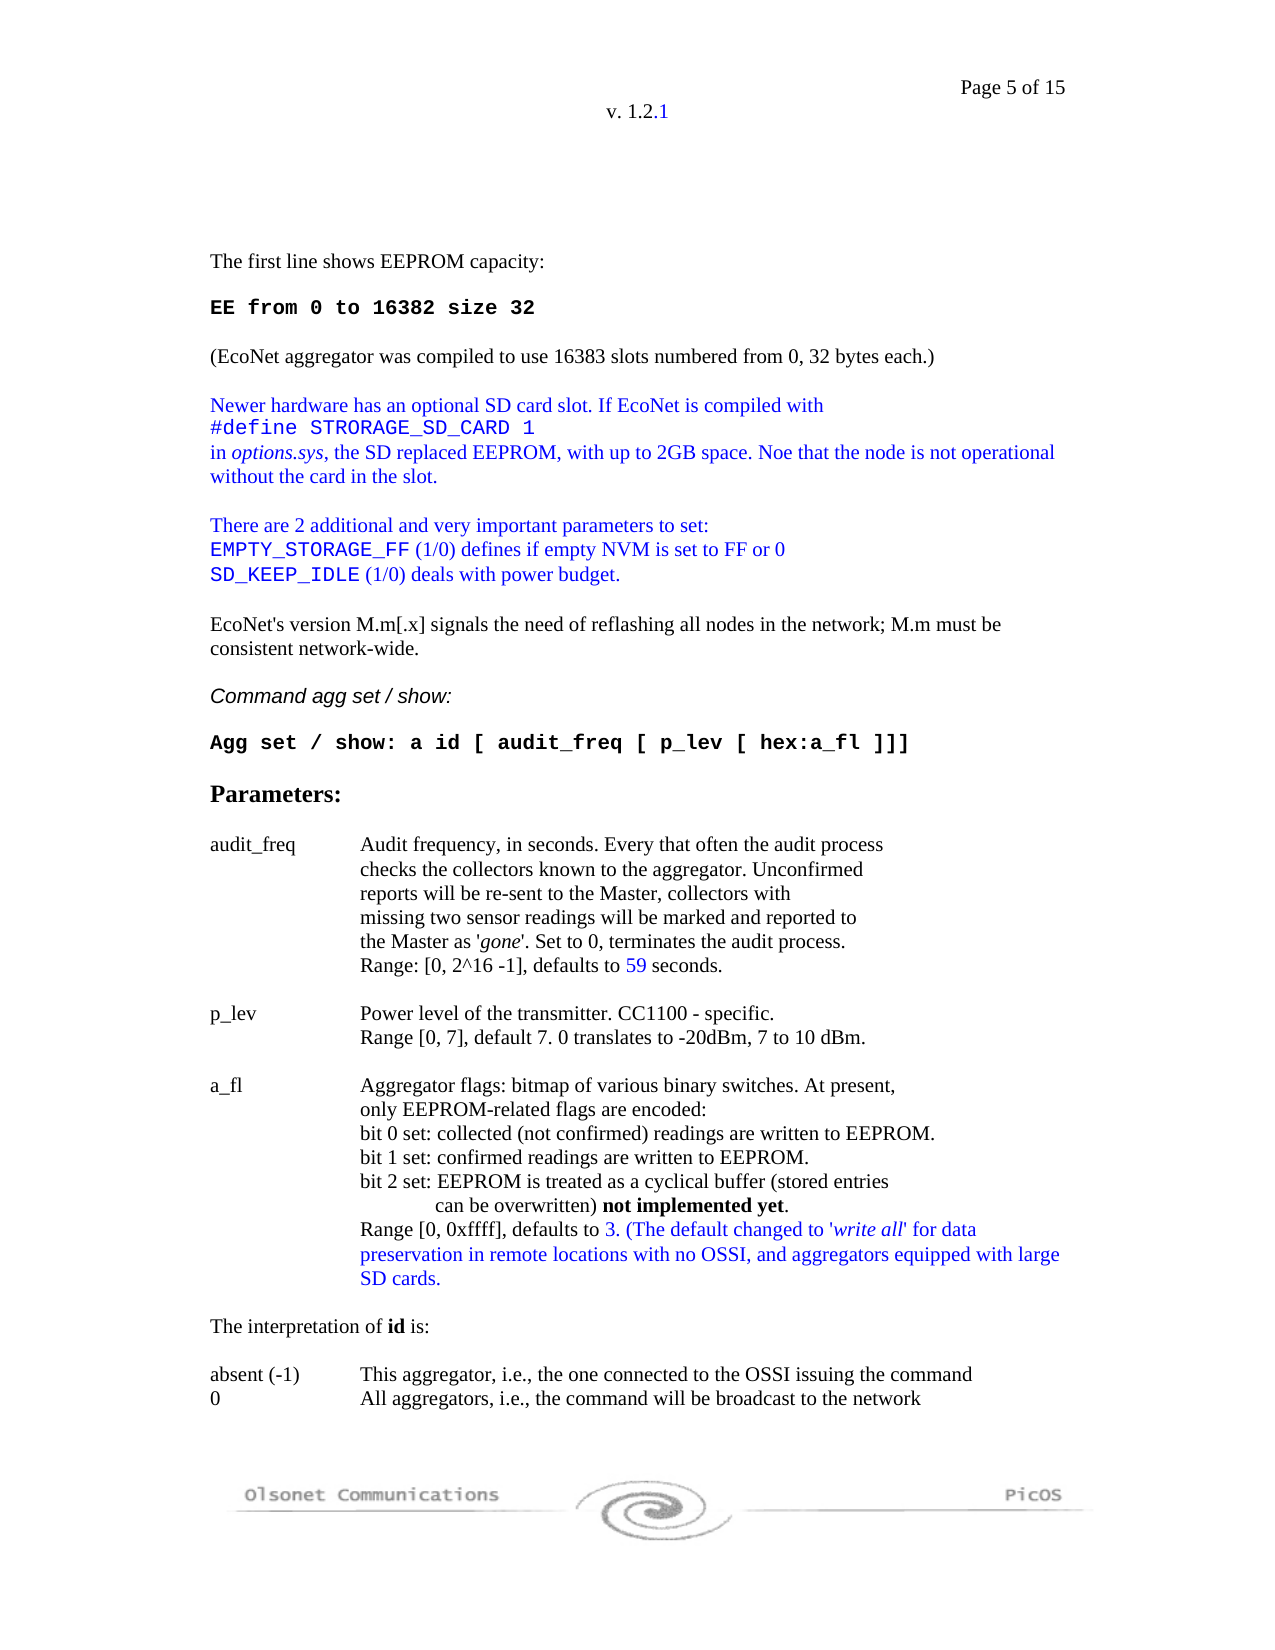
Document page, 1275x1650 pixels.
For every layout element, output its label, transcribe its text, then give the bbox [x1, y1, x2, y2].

text EcoNet's version M.m[.x] signals the need of reflashing all nodes in the network; M.m must be consistent network-wide. [210, 612, 1065, 660]
text EMPTY_STORAGE_FF (1/0) defines if empty NVM is set to FF or 0 [210, 537, 1065, 562]
text The interpretation of id is: [210, 1314, 1065, 1338]
text missing two sensor readings will be marked and reported to [210, 904, 1065, 929]
text bit 0 set: collected (not confirmed) readings are written to EEPROM. [210, 1121, 1065, 1145]
text 0 All aggregators, i.e., the command will be broadcast to the network [210, 1386, 1065, 1410]
text bit 1 set: confirmed readings are written to EEPROM. [210, 1145, 1065, 1169]
text the Master as 'gone'. Set to 0, terminates the audit process. [210, 929, 1065, 953]
text Newer hardware has an optional SD card slot. If EcoNet is compiled with [210, 393, 1065, 417]
text in options.sys, the SD replaced EEPROM, with up to 2GB space. Noe that the node is not operational without the card in the slot. [210, 440, 1065, 488]
text absent (-1) This aggregator, i.e., the one connected to the OSSI issuing the command [210, 1362, 1065, 1386]
text The first line shows EEPROM capacity: [210, 249, 1065, 273]
text p_lev Power level of the transmitter. CC1100 - specific. [210, 1001, 1065, 1025]
text only EEPROM-related flags are encoded: [210, 1097, 1065, 1121]
text Range [0, 7], default 7. 0 translates to -20dBm, 7 to 10 dBm. [210, 1025, 1065, 1049]
text Range: [0, 2^16 -1], defaults to 59 seconds. [210, 953, 1065, 977]
text reports will be re-sent to the Master, collectors with [210, 881, 1065, 904]
text bit 2 set: EEPROM is treated as a cyclical buffer (stored entries [210, 1169, 1065, 1193]
text SD_KEEP_IDLE (1/0) deals with power budget. [210, 562, 1065, 588]
text can be overwritten) not implemented yet. [210, 1193, 1065, 1217]
text There are 2 additional and very important parameters to set: [210, 512, 1065, 537]
text (EcoNet aggregator was compiled to use 16383 slots numbered from 0, 32 bytes each.) [210, 344, 1065, 368]
picture [226, 1464, 1094, 1566]
text Range [0, 0xffff], defaults to 3. (The default changed to 'write all' for data preservation in remote locations with no OSSI, and aggregators equipped with large SD cards. [210, 1217, 1065, 1289]
subtitle Command agg set / show: [210, 684, 1065, 708]
text checks the collectors known to the aggregator. Unconfirmed [210, 856, 1065, 881]
text EE from 0 to 16382 size 32 [210, 297, 1065, 321]
text Agg set / show: a id [ audit_freq [ p_lev [ hex:a_fl ]]] [210, 732, 1065, 756]
text Parameters: [210, 779, 1065, 808]
text audit_freq Audit frequency, in seconds. Every that often the audit process [210, 832, 1065, 856]
text a_fl Aggregator flags: bitmap of various binary switches. At present, [210, 1073, 1065, 1097]
text #define STRORAGE_SD_CARD 1 [210, 417, 1065, 440]
